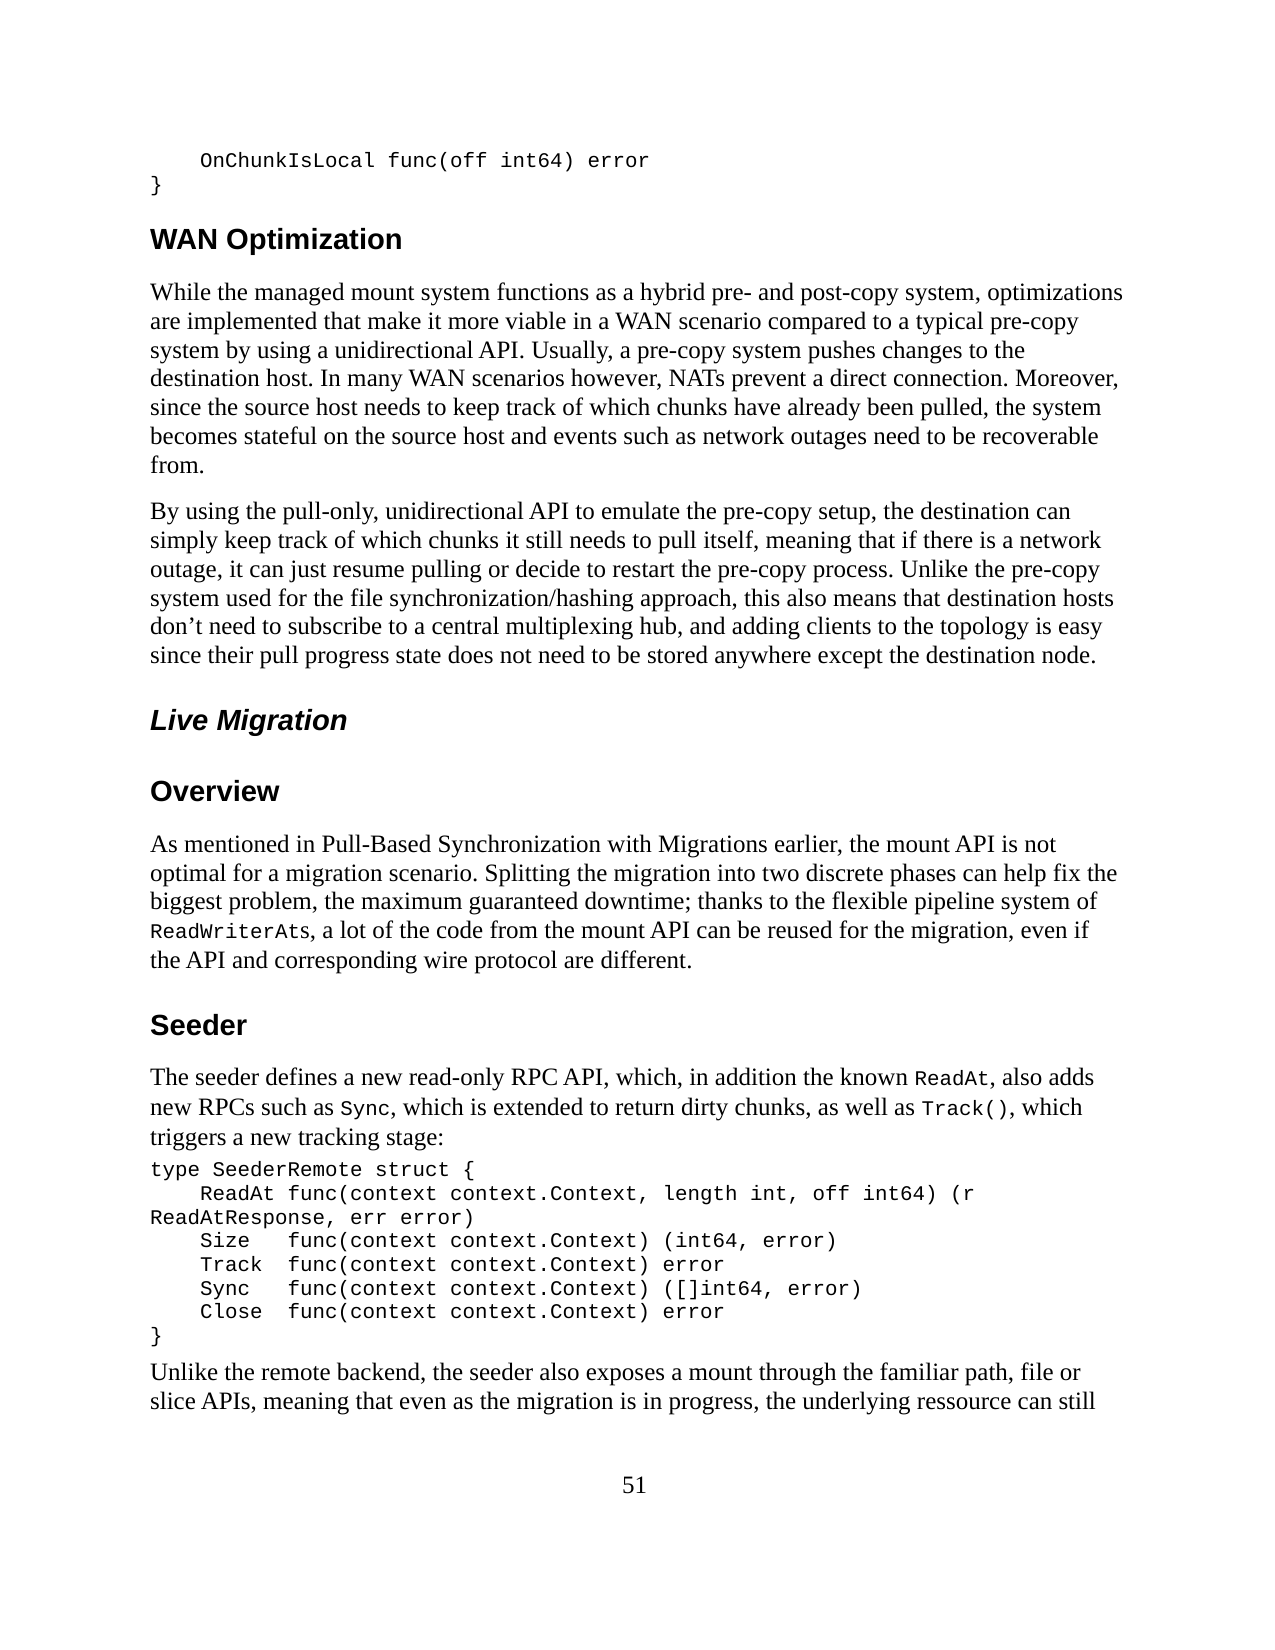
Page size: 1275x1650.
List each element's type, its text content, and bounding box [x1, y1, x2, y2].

subtitle Overview [150, 774, 1125, 807]
text Size func(context context.Context) (int64, error) [150, 1230, 1125, 1254]
subtitle WAN Optimization [150, 222, 1125, 256]
text type SeederRemote struct { [150, 1159, 1125, 1183]
subtitle Seeder [150, 1007, 1125, 1041]
text } [150, 174, 1125, 197]
text ReadAt func(context context.Context, length int, off int64) (r ReadAtResponse, err error) [150, 1183, 1125, 1230]
text By using the pull-only, unidirectional API to emulate the pre-copy setup, the destination can simply keep track of which chunks it still needs to pull itself, meaning that if there is a network outage, it can just resume pulling or decide to restart the pre-copy process. Unlike the pre-copy system used for the file synchronization/hashing approach, this also means that destination hosts don’t need to subscribe to a central multiplexing hub, and adding clients to the topology is easy since their pull progress state does not need to be stored anywhere except the destination node. [150, 496, 1125, 669]
text Close func(context context.Context) error [150, 1301, 1125, 1325]
text The seeder defines a new read-only RPC API, which, in addition the known ReadAt, also adds new RPCs such as Sync, which is extended to return dirty chunks, as well as Track(), which triggers a new tracking stage: [150, 1062, 1125, 1150]
text While the managed mount system functions as a hybrid pre- and post-copy system, optimizations are implemented that make it more viable in a WAN scenario compared to a typical pre-copy system by using a unidirectional API. Usually, a pre-copy system pushes changes to the destination host. In many WAN scenarios however, NATs prevent a direct connection. Moreover, since the source host needs to keep track of which chunks have already been pulled, the system becomes stateful on the source host and events such as network outages need to be recoverable from. [150, 277, 1125, 478]
text Track func(context context.Context) error [150, 1254, 1125, 1278]
text } [150, 1325, 1125, 1348]
subtitle Live Migration [150, 703, 1125, 736]
text Sync func(context context.Context) ([]int64, error) [150, 1278, 1125, 1301]
text OnChunkIsLocal func(off int64) error [150, 150, 1125, 174]
text Unlike the remote backend, the seeder also exposes a mount through the familiar path, file or slice APIs, meaning that even as the migration is in progress, the underlying ressource can still [150, 1357, 1125, 1415]
text As mentioned in Pull-Based Synchronization with Migrations earlier, the mount API is not optimal for a migration scenario. Splitting the migration into two discrete phases can help fix the biggest problem, the maximum guaranteed downtime; thanks to the flexible pipeline system of ReadWriterAts, a lot of the code from the mount API can be reused for the migration, even if the API and corresponding wire protocol are different. [150, 829, 1125, 973]
